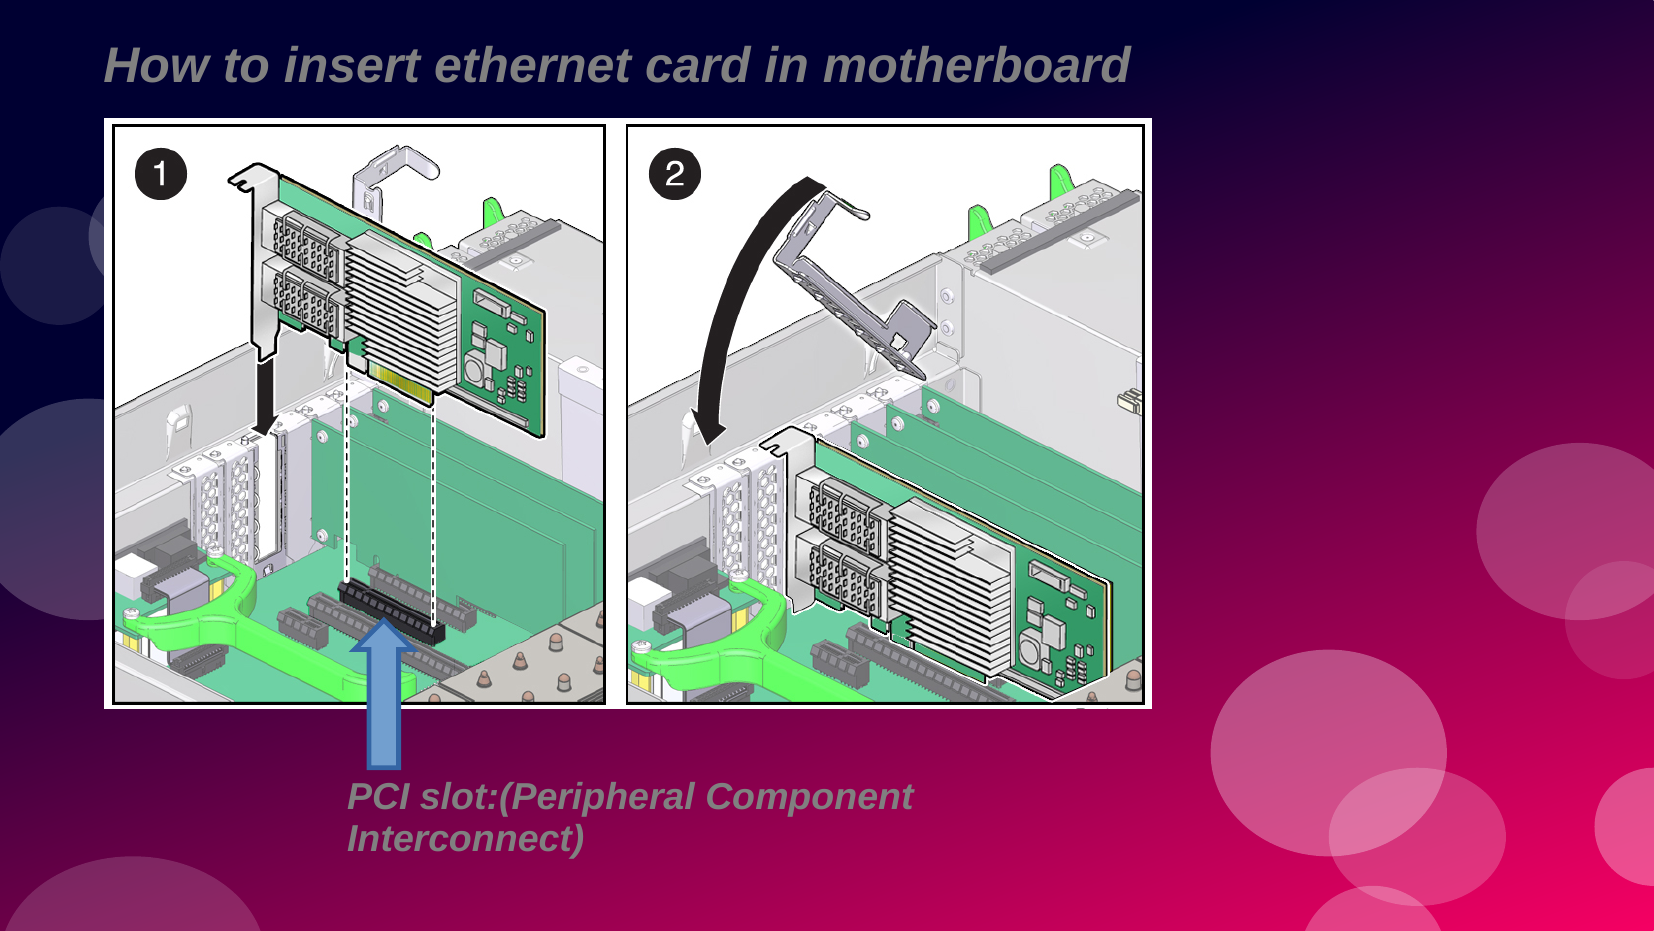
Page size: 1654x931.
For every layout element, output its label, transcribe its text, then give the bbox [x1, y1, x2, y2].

text_box [354, 620, 414, 767]
text_box PCI slot:(Peripheral Component Interconnect) [332, 767, 975, 931]
text_box How to insert ethernet card in motherboard [88, 29, 1267, 156]
picture [104, 156, 1152, 709]
